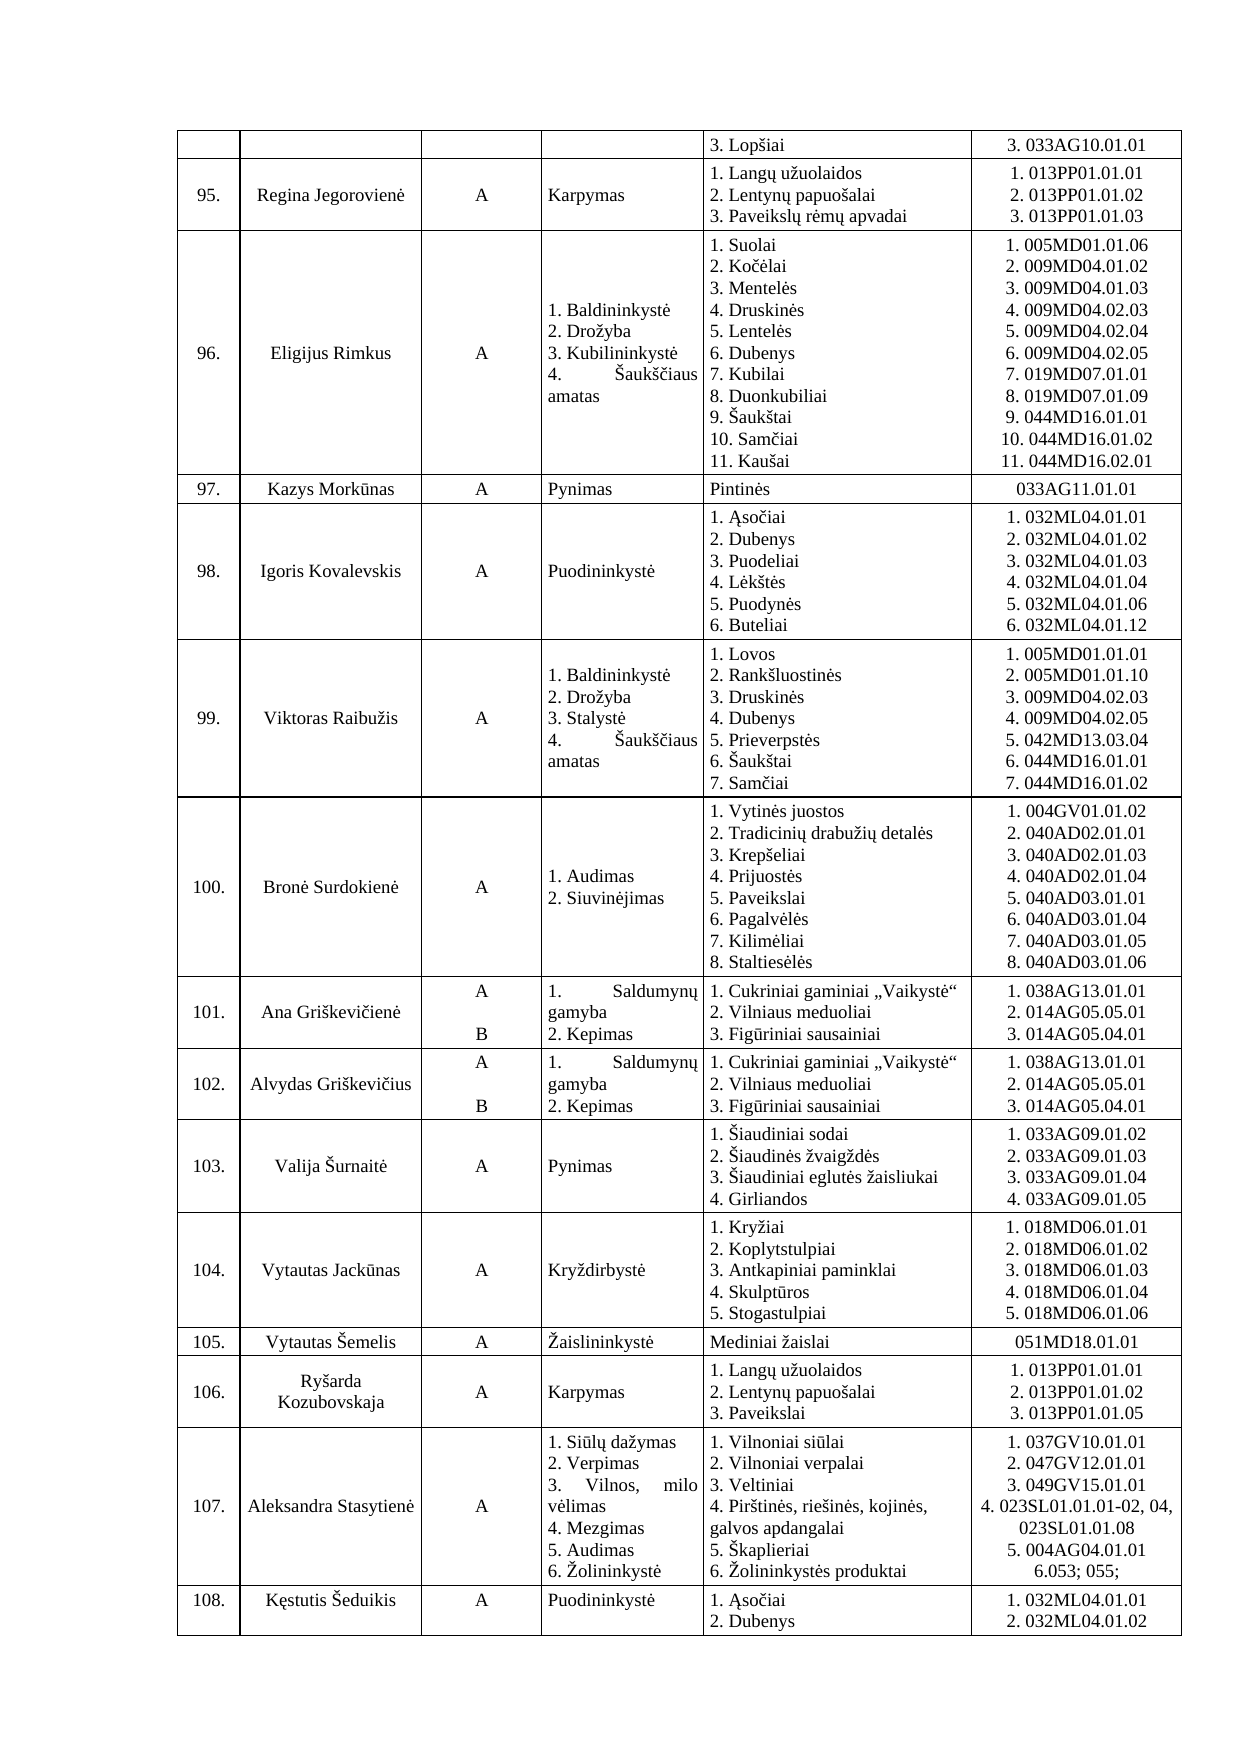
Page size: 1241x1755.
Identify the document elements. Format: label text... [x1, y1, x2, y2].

table_cell 3. Lopšiai [704, 131, 971, 158]
table_cell [1182, 1048, 1240, 1119]
table_cell 3. 033AG10.01.01 [972, 131, 1181, 158]
table_cell A [422, 475, 541, 502]
table_cell [422, 131, 541, 158]
table_cell Vytautas Šemelis [241, 1328, 421, 1355]
table_cell [1182, 1355, 1240, 1427]
table_cell Aleksandra Stasytienė [241, 1428, 421, 1584]
table_cell 97. [178, 475, 239, 502]
table_cell 1. 005MD01.01.01 2. 005MD01.01.10 3. 009MD04.02.03 4. 009MD04.02.05 5. 042MD13.03.04 6. 044MD16.01.01 7. 044MD16.01.02 [972, 640, 1181, 796]
table_cell [1182, 503, 1240, 639]
table_cell 033AG11.01.01 [972, 475, 1181, 502]
table_cell Kryždirbystė [542, 1213, 703, 1327]
table_cell Alvydas Griškevičius [241, 1049, 421, 1119]
table_cell 1. 038AG13.01.01 2. 014AG05.05.01 3. 014AG05.04.01 [972, 1049, 1181, 1119]
table_cell [1182, 976, 1240, 1047]
table_cell Puodininkystė [542, 504, 703, 639]
table_cell 1. Suolai 2. Kočėlai 3. Mentelės 4. Druskinės 5. Lentelės 6. Dubenys 7. Kubilai 8. Duonkubiliai 9. Šaukštai 10. Samčiai 11. Kaušai [704, 231, 971, 474]
table_cell A [422, 231, 541, 474]
table_cell A B [422, 1049, 541, 1119]
table_cell [1182, 1427, 1240, 1584]
table_cell Kęstutis Šeduikis [241, 1586, 421, 1634]
table_cell A B [422, 977, 541, 1047]
table_cell A [422, 798, 541, 976]
table_cell 1. Ąsočiai 2. Dubenys 3. Puodeliai 4. Lėkštės 5. Puodynės 6. Buteliai [704, 504, 971, 639]
table_cell [1182, 796, 1240, 976]
table_cell [1182, 1327, 1240, 1355]
table_cell 1. 037GV10.01.01 2. 047GV12.01.01 3. 049GV15.01.01 4. 023SL01.01.01-02, 04, 023SL01.01.08 5. 004AG04.01.01 6.053; 055; [972, 1428, 1181, 1584]
table_cell [542, 131, 703, 158]
table_cell [1182, 230, 1240, 474]
table_cell 1. Cukriniai gaminiai „Vaikystė“ 2. Vilniaus meduoliai 3. Figūriniai sausainiai [704, 977, 971, 1047]
table_cell [1182, 1119, 1240, 1212]
table_cell 1. 033AG09.01.02 2. 033AG09.01.03 3. 033AG09.01.04 4. 033AG09.01.05 [972, 1120, 1181, 1212]
table_cell Igoris Kovalevskis [241, 504, 421, 639]
table_cell [1182, 130, 1240, 158]
table_cell 1. Kryžiai 2. Koplytstulpiai 3. Antkapiniai paminklai 4. Skulptūros 5. Stogastulpiai [704, 1213, 971, 1327]
table_cell 051MD18.01.01 [972, 1328, 1181, 1355]
table_cell A [422, 1428, 541, 1584]
table_cell 1. Langų užuolaidos 2. Lentynų papuošalai 3. Paveikslų rėmų apvadai [704, 159, 971, 230]
table_cell 1. 038AG13.01.01 2. 014AG05.05.01 3. 014AG05.04.01 [972, 977, 1181, 1047]
table_cell [1182, 1585, 1240, 1634]
table_cell 1. Baldininkystė 2. Drožyba 3. Stalystė 4. Šaukščiaus amatas [542, 640, 703, 796]
table_cell [1182, 474, 1240, 502]
table_cell Ana Griškevičienė [241, 977, 421, 1047]
table_cell 95. [178, 159, 239, 230]
table_cell A [422, 1120, 541, 1212]
table_cell Karpymas [542, 159, 703, 230]
table_cell Eligijus Rimkus [241, 231, 421, 474]
table_cell 104. [178, 1213, 239, 1327]
table_cell 108. [178, 1586, 239, 1634]
table_cell 99. [178, 640, 239, 796]
table_cell 102. [178, 1049, 239, 1119]
table_cell Kazys Morkūnas [241, 475, 421, 502]
table_cell Vytautas Jackūnas [241, 1213, 421, 1327]
table_cell 1. Baldininkystė 2. Drožyba 3. Kubilininkystė 4. Šaukščiaus amatas [542, 231, 703, 474]
table_cell 1. Lovos 2. Rankšluostinės 3. Druskinės 4. Dubenys 5. Prieverpstės 6. Šaukštai 7. Samčiai [704, 640, 971, 796]
table_cell 1. Šiaudiniai sodai 2. Šiaudinės žvaigždės 3. Šiaudiniai eglutės žaisliukai 4. Girliandos [704, 1120, 971, 1212]
table_cell Pintinės [704, 475, 971, 502]
table_cell Valija Šurnaitė [241, 1120, 421, 1212]
table_cell 103. [178, 1120, 239, 1212]
table_cell 105. [178, 1328, 239, 1355]
table_cell Karpymas [542, 1356, 703, 1427]
table_cell 96. [178, 231, 239, 474]
table_cell A [422, 1356, 541, 1427]
table_cell 107. [178, 1428, 239, 1584]
table_cell 1. Vytinės juostos 2. Tradicinių drabužių detalės 3. Krepšeliai 4. Prijuostės 5. Paveikslai 6. Pagalvėlės 7. Kilimėliai 8. Staltiesėlės [704, 798, 971, 976]
table_cell 100. [178, 798, 239, 976]
table_cell 1. Ąsočiai 2. Dubenys [704, 1586, 971, 1634]
table_cell Bronė Surdokienė [241, 798, 421, 976]
table_cell Regina Jegorovienė [241, 159, 421, 230]
table_cell 1. 032ML04.01.01 2. 032ML04.01.02 3. 032ML04.01.03 4. 032ML04.01.04 5. 032ML04.01.06 6. 032ML04.01.12 [972, 504, 1181, 639]
table_cell 1. 004GV01.01.02 2. 040AD02.01.01 3. 040AD02.01.03 4. 040AD02.01.04 5. 040AD03.01.01 6. 040AD03.01.04 7. 040AD03.01.05 8. 040AD03.01.06 [972, 798, 1181, 976]
table_cell 1. Saldumynų gamyba 2. Kepimas [542, 977, 703, 1047]
table_cell Žaislininkystė [542, 1328, 703, 1355]
table_cell Mediniai žaislai [704, 1328, 971, 1355]
table_cell A [422, 1328, 541, 1355]
table_cell [1182, 158, 1240, 230]
table_cell 1. Cukriniai gaminiai „Vaikystė“ 2. Vilniaus meduoliai 3. Figūriniai sausainiai [704, 1049, 971, 1119]
table_cell Viktoras Raibužis [241, 640, 421, 796]
table_cell 1. Saldumynų gamyba 2. Kepimas [542, 1049, 703, 1119]
table_cell A [422, 159, 541, 230]
table_cell [1182, 639, 1240, 796]
table_cell Pynimas [542, 1120, 703, 1212]
table_cell 1. 013PP01.01.01 2. 013PP01.01.02 3. 013PP01.01.05 [972, 1356, 1181, 1427]
table_cell A [422, 504, 541, 639]
table_cell 98. [178, 504, 239, 639]
table_cell A [422, 640, 541, 796]
table_cell Puodininkystė [542, 1586, 703, 1634]
table_cell 1. 013PP01.01.01 2. 013PP01.01.02 3. 013PP01.01.03 [972, 159, 1181, 230]
table_cell 1. 032ML04.01.01 2. 032ML04.01.02 [972, 1586, 1181, 1634]
table_cell 1. 005MD01.01.06 2. 009MD04.01.02 3. 009MD04.01.03 4. 009MD04.02.03 5. 009MD04.02.04 6. 009MD04.02.05 7. 019MD07.01.01 8. 019MD07.01.09 9. 044MD16.01.01 10. 044MD16.01.02 11. 044MD16.02.01 [972, 231, 1181, 474]
table_cell A [422, 1213, 541, 1327]
table_cell Pynimas [542, 475, 703, 502]
table_cell 1. 018MD06.01.01 2. 018MD06.01.02 3. 018MD06.01.03 4. 018MD06.01.04 5. 018MD06.01.06 [972, 1213, 1181, 1327]
table_cell [1182, 1212, 1240, 1327]
table_cell 106. [178, 1356, 239, 1427]
table_cell 1. Vilnoniai siūlai 2. Vilnoniai verpalai 3. Veltiniai 4. Pirštinės, riešinės, kojinės, galvos apdangalai 5. Škaplieriai 6. Žolininkystės produktai [704, 1428, 971, 1584]
table_cell Ryšarda Kozubovskaja [241, 1356, 421, 1427]
table_cell [178, 131, 239, 158]
table_cell 101. [178, 977, 239, 1047]
table_cell [241, 131, 421, 158]
table_cell 1. Siūlų dažymas 2. Verpimas 3. Vilnos, milo vėlimas 4. Mezgimas 5. Audimas 6. Žolininkystė [542, 1428, 703, 1584]
table_cell A [422, 1586, 541, 1634]
table_cell 1. Audimas 2. Siuvinėjimas [542, 798, 703, 976]
table_cell 1. Langų užuolaidos 2. Lentynų papuošalai 3. Paveikslai [704, 1356, 971, 1427]
